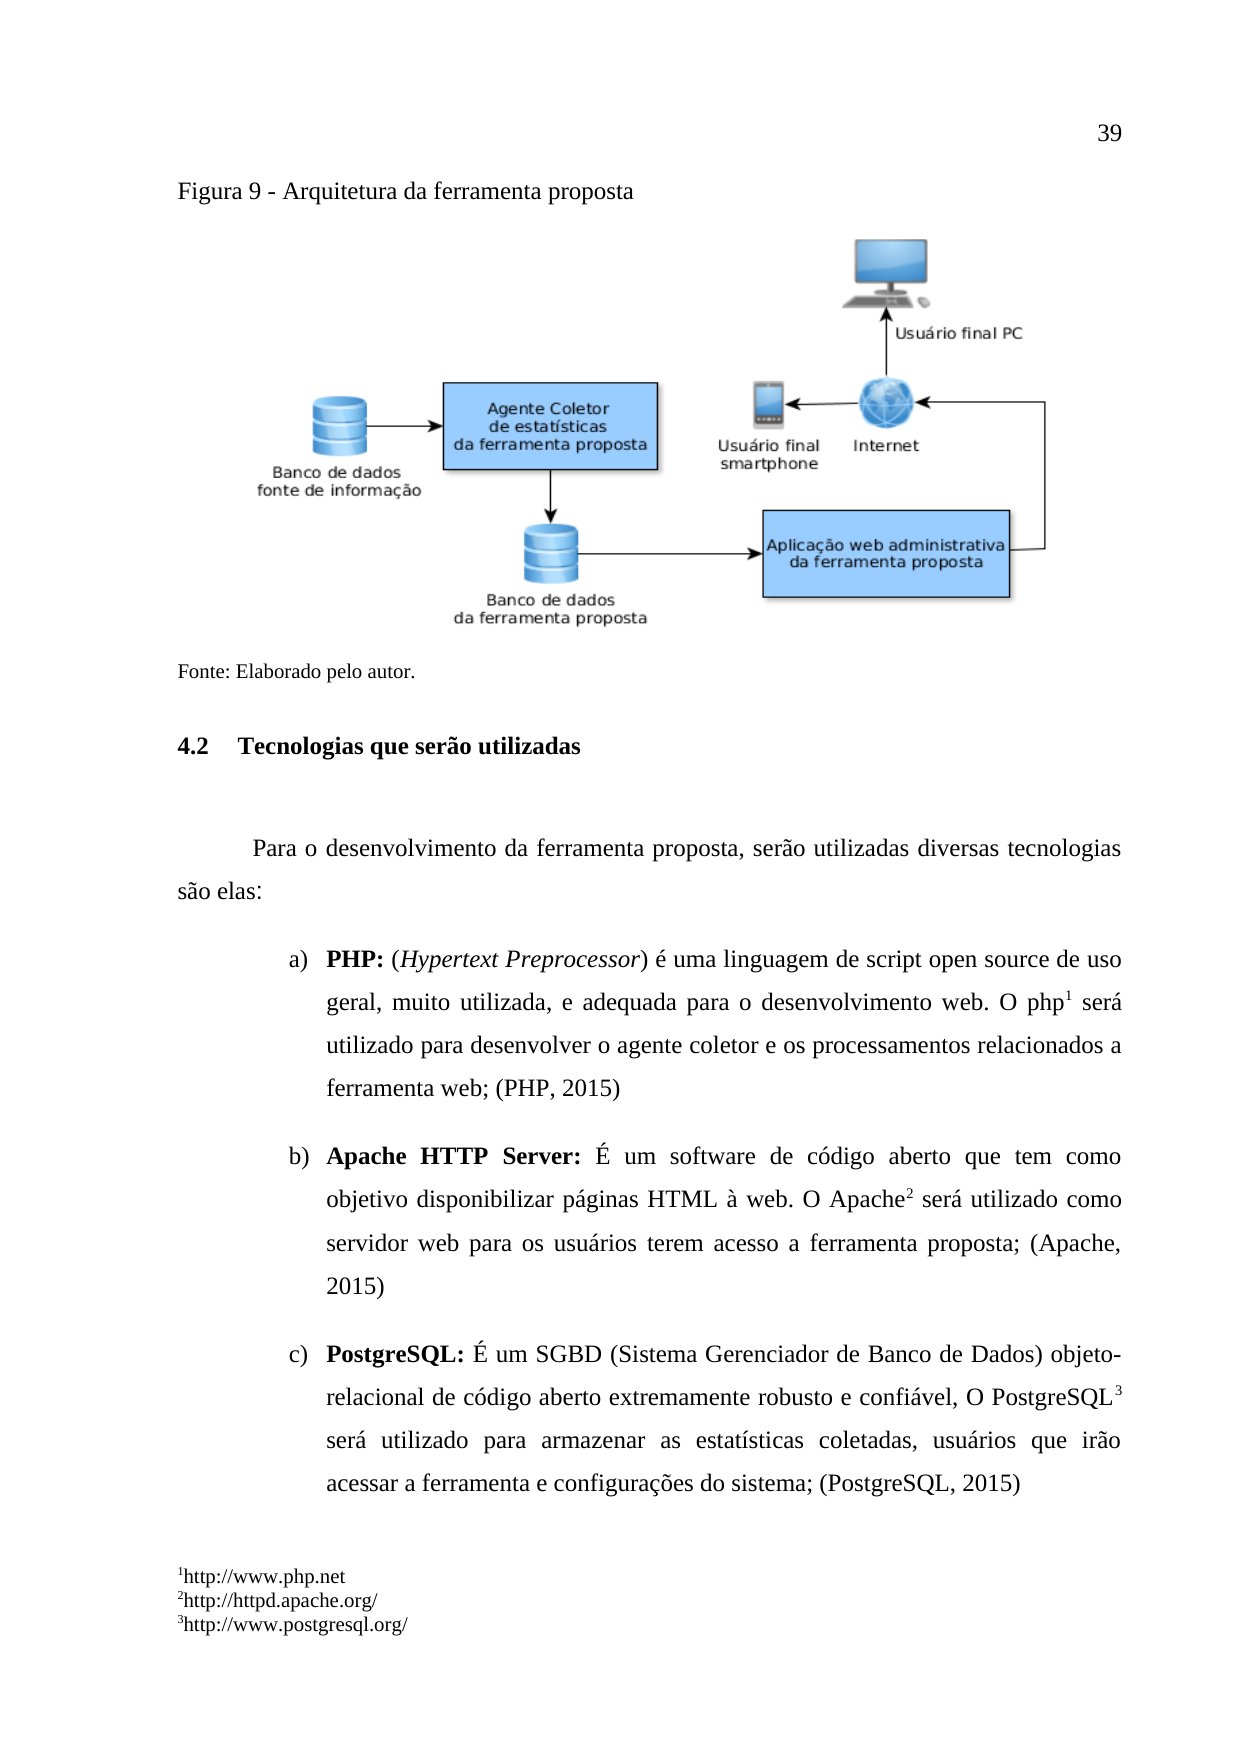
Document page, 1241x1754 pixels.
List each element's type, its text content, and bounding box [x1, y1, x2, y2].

list http://httpd.apache.org/ [177, 1588, 1122, 1612]
text Fonte: Elaborado pelo autor. [177, 659, 1122, 683]
list PHP: (Hypertext Preprocessor) é uma linguagem de script open source de uso geral, muito utilizada, e adequada para o desenvolvimento web. O php será utilizado para desenvolver o agente coletor e os processamentos relacionados a ferramenta web; (PHP, 2015) [288, 944, 1122, 1102]
list http://www.postgresql.org/ [177, 1612, 1122, 1636]
text Figura 9 - Arquitetura da ferramenta proposta [177, 176, 1122, 205]
text Para o desenvolvimento da ferramenta proposta, serão utilizadas diversas tecnologias são elas: [177, 833, 1122, 905]
list http://www.php.net [177, 1564, 1122, 1588]
picture [233, 219, 1066, 649]
list Apache HTTP Server: É um software de código aberto que tem como objetivo disponibilizar páginas HTML à web. O Apache será utilizado como servidor web para os usuários terem acesso a ferramenta proposta; (Apache, 2015) [288, 1141, 1122, 1299]
list PostgreSQL: É um SGBD (Sistema Gerenciador de Banco de Dados) objeto-relacional de código aberto extremamente robusto e confiável, O PostgreSQL será utilizado para armazenar as estatísticas coletadas, usuários que irão acessar a ferramenta e configurações do sistema; (PostgreSQL, 2015) [288, 1339, 1122, 1497]
list Tecnologias que serão utilizadas [177, 731, 1122, 760]
